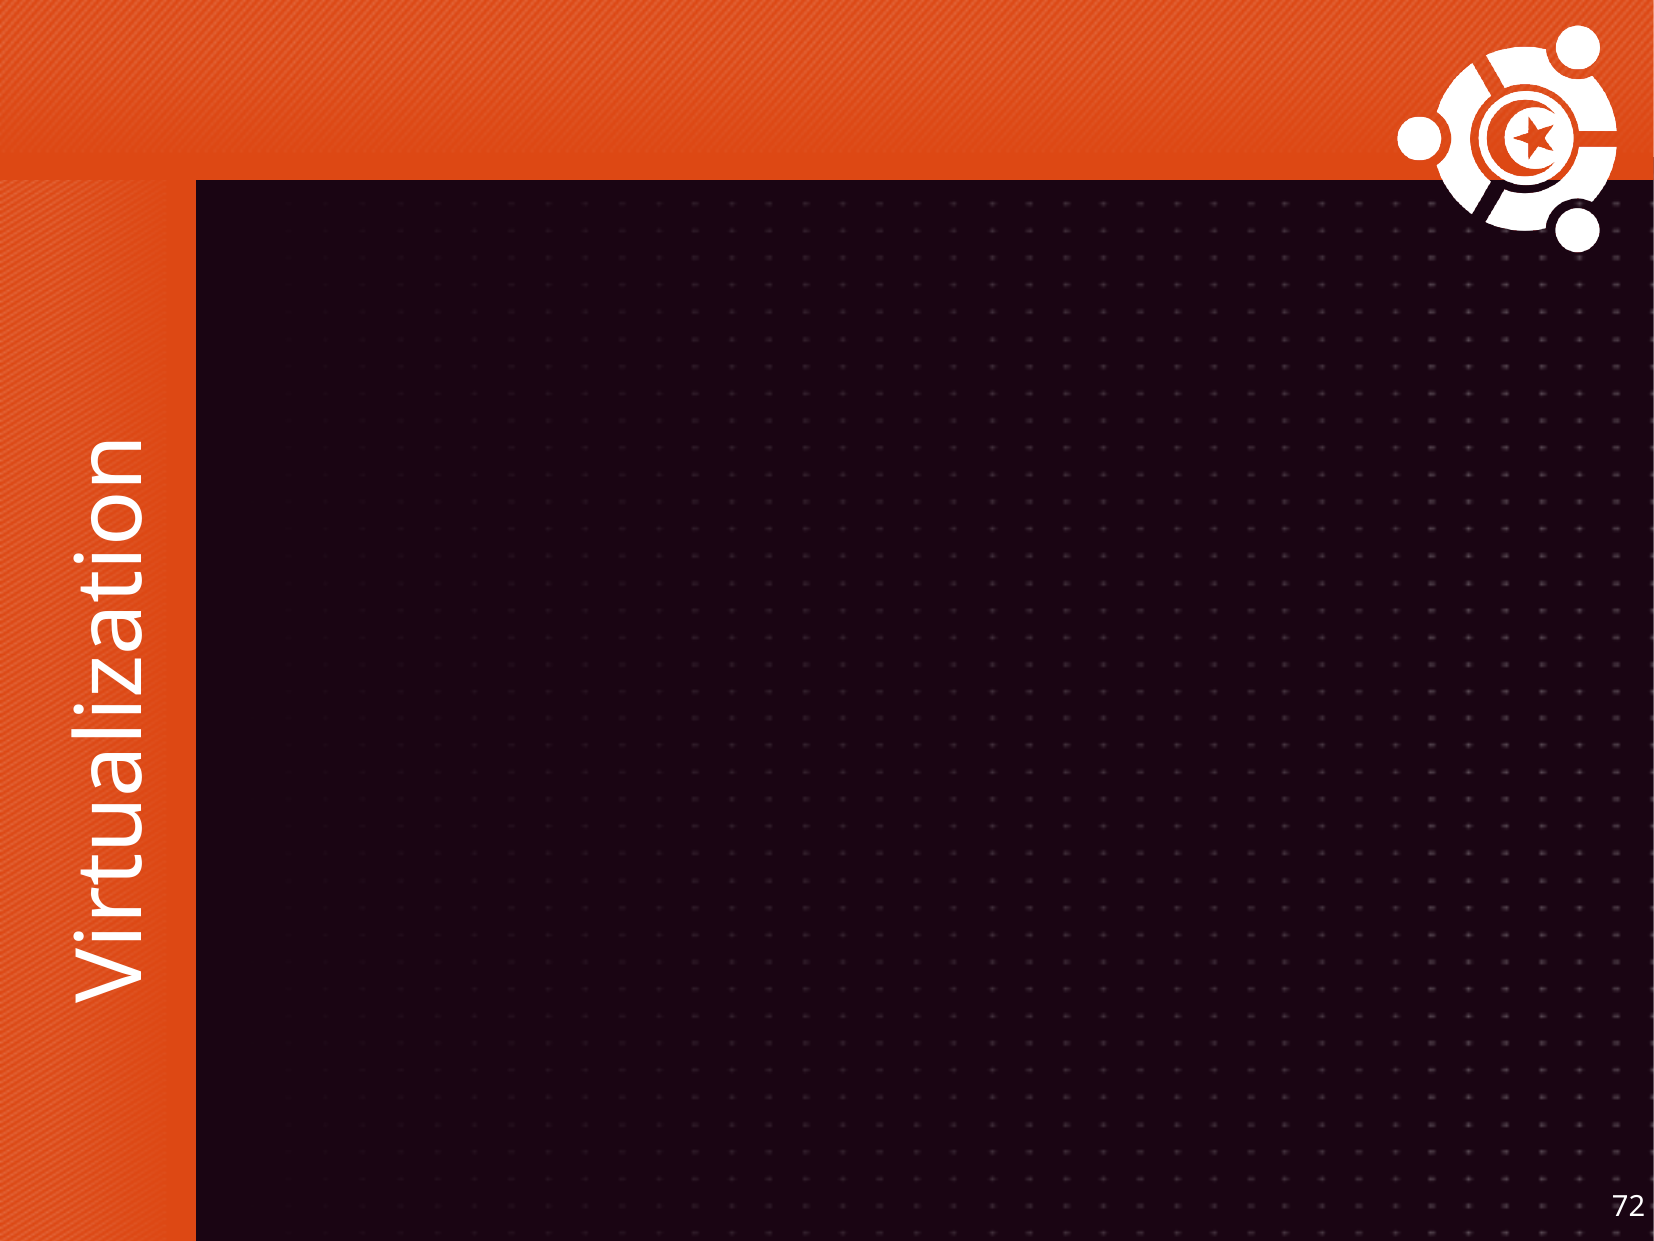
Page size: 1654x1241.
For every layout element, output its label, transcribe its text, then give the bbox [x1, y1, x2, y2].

title Virtualization [17, 210, 196, 1229]
picture [0, 0, 1654, 1241]
